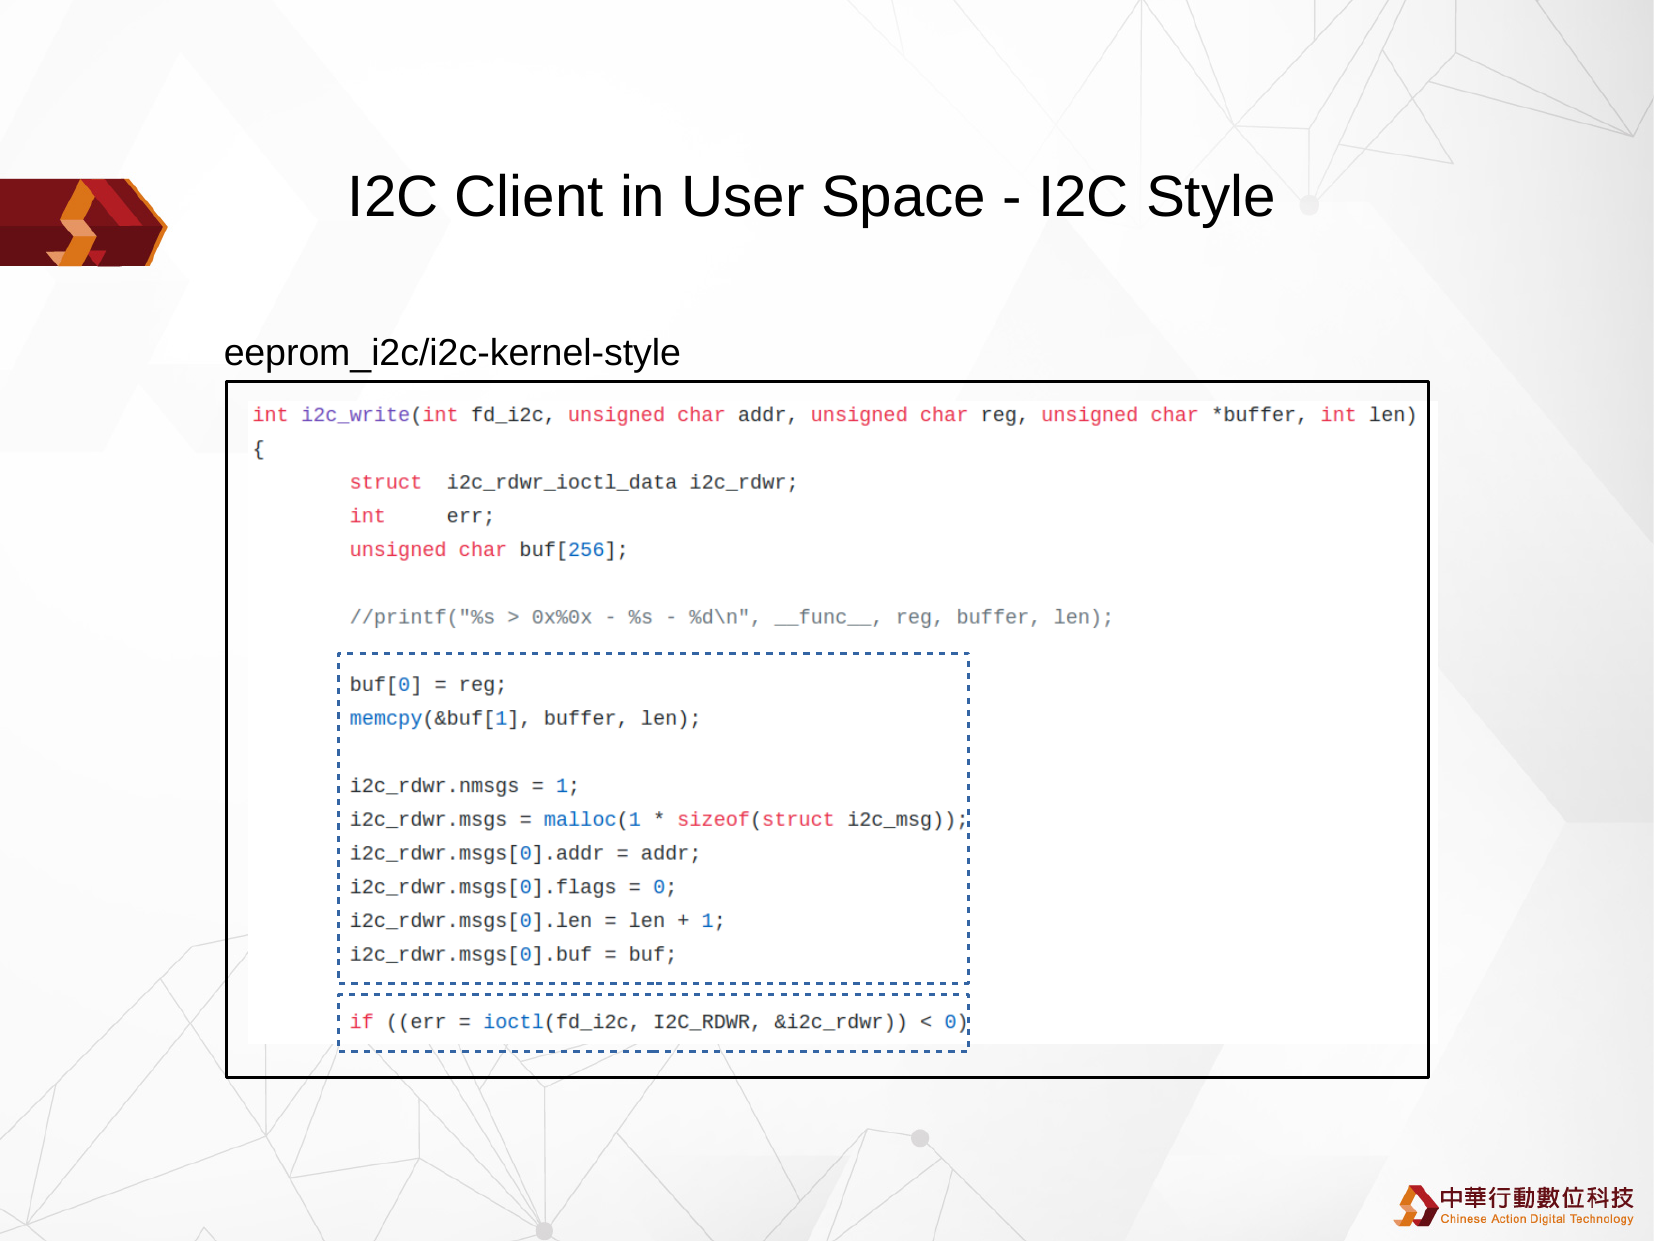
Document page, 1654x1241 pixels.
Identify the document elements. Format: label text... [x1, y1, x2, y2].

title I2C Client in User Space - I2C Style [118, 112, 1506, 281]
text_box eeprom_i2c/i2c-kernel-style [208, 323, 696, 381]
picture [0, 0, 1654, 1241]
